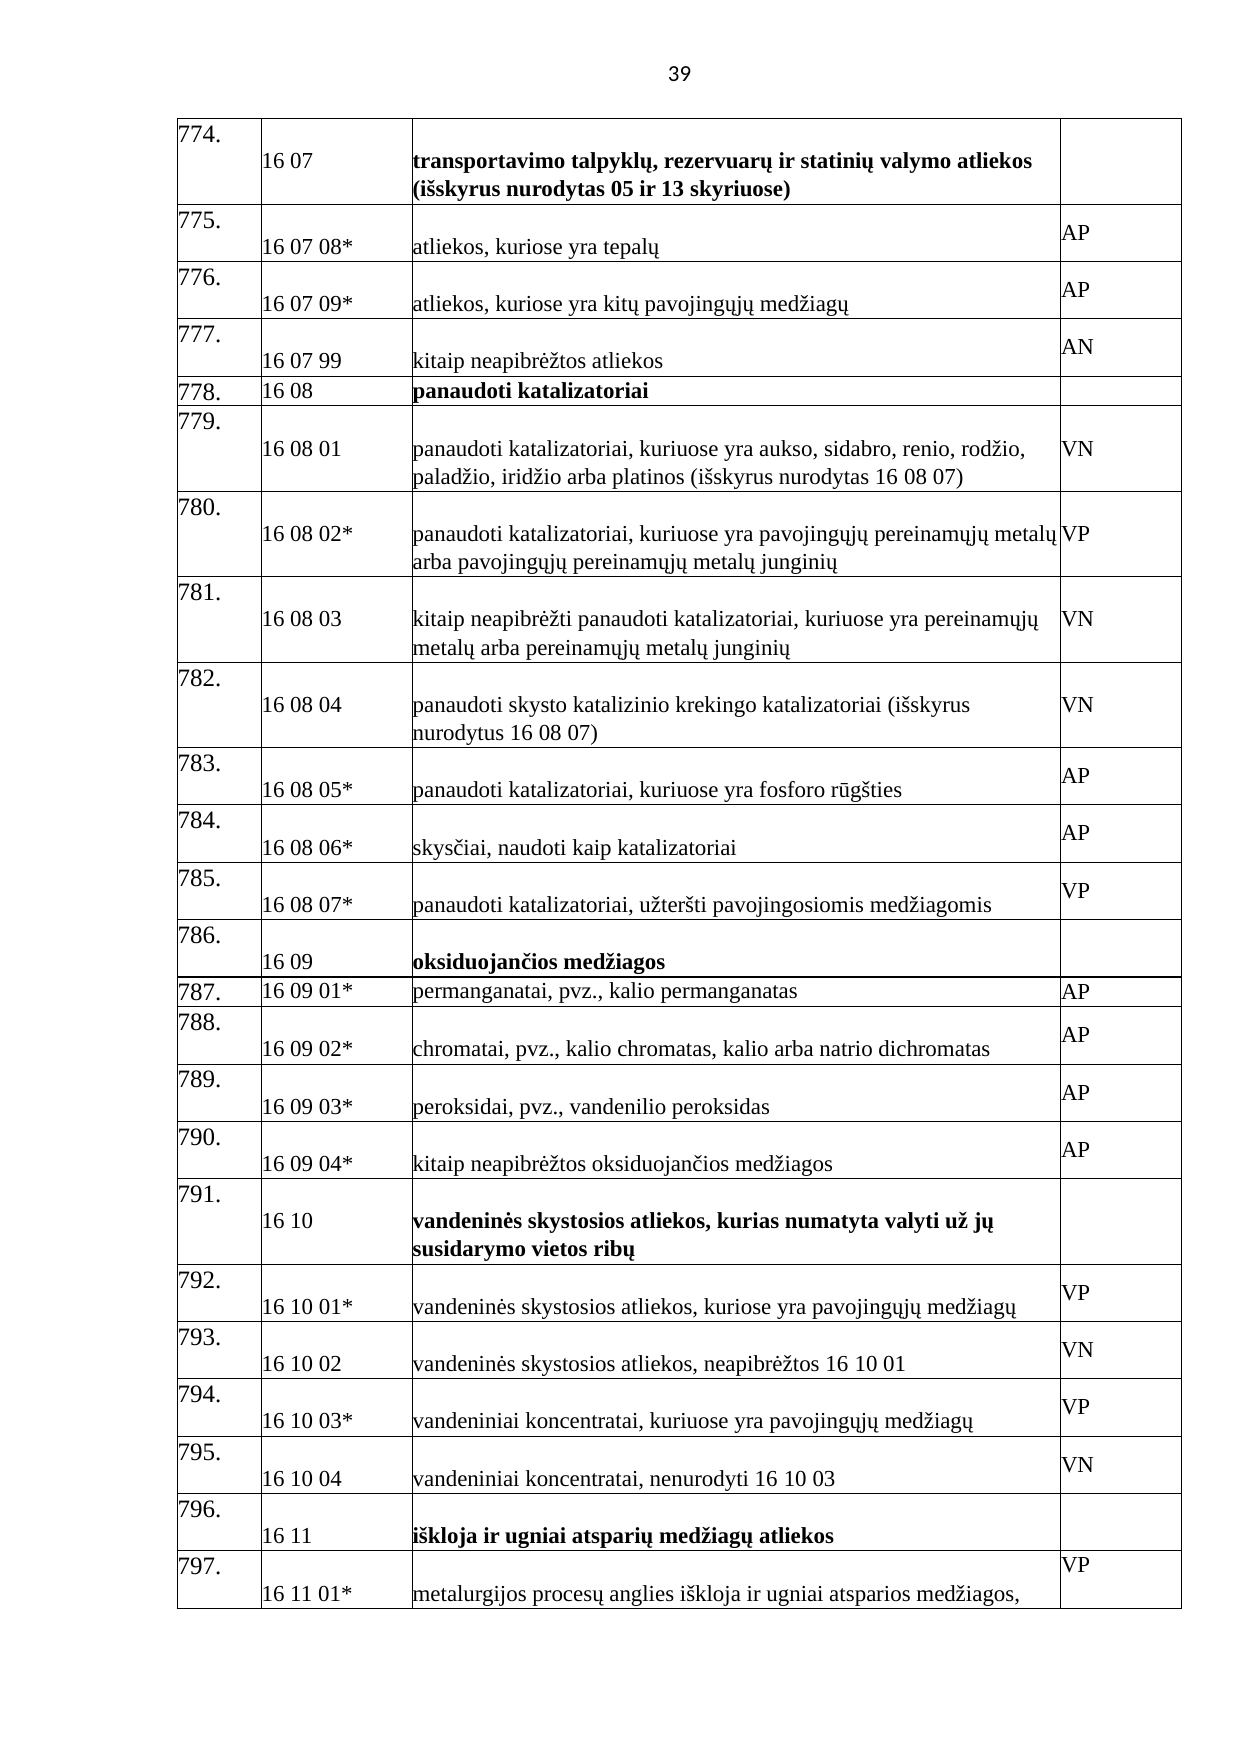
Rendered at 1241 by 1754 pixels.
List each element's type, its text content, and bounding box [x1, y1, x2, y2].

table_cell panaudoti skysto katalizinio krekingo katalizatoriai (išskyrus nurodytus 16 08 07) [413, 663, 1060, 747]
table_cell AP [1061, 1122, 1181, 1178]
table_cell 16 10 03* [262, 1379, 412, 1436]
table_cell kitaip neapibrėžti panaudoti katalizatoriai, kuriuose yra pereinamųjų metalų arba pereinamųjų metalų junginių [413, 577, 1060, 662]
table_cell 16 10 [262, 1179, 412, 1264]
table_cell 16 11 [262, 1494, 412, 1550]
table_cell 787. [178, 978, 261, 1006]
table_cell AP [1061, 205, 1181, 261]
table_cell [1061, 119, 1181, 204]
table_cell peroksidai, pvz., vandenilio peroksidas [413, 1065, 1060, 1121]
table_cell AP [1061, 262, 1181, 318]
table_cell 792. [178, 1265, 261, 1321]
table_cell transportavimo talpyklų, rezervuarų ir statinių valymo atliekos (išskyrus nurodytas 05 ir 13 skyriuose) [413, 119, 1060, 204]
table_cell 793. [178, 1322, 261, 1378]
table_cell 16 08 04 [262, 663, 412, 747]
table_cell 16 07 99 [262, 319, 412, 376]
table_cell 774. [178, 119, 261, 204]
table_cell kitaip neapibrėžtos atliekos [413, 319, 1060, 376]
table_cell 795. [178, 1437, 261, 1493]
table_cell 16 08 [262, 377, 412, 405]
table_cell vandeninės skystosios atliekos, neapibrėžtos 16 10 01 [413, 1322, 1060, 1378]
table_cell 16 08 05* [262, 748, 412, 804]
table_cell [1061, 1179, 1181, 1264]
table_cell 776. [178, 262, 261, 318]
table_cell AP [1061, 978, 1181, 1006]
table_cell VN [1061, 577, 1181, 662]
table_cell 784. [178, 805, 261, 862]
table_cell 780. [178, 492, 261, 576]
table_cell 16 07 09* [262, 262, 412, 318]
table_cell 16 08 01 [262, 406, 412, 491]
table_cell oksiduojančios medžiagos [413, 920, 1060, 976]
table_cell chromatai, pvz., kalio chromatas, kalio arba natrio dichromatas [413, 1007, 1060, 1063]
table_cell 16 09 03* [262, 1065, 412, 1121]
table_cell iškloja ir ugniai atsparių medžiagų atliekos [413, 1494, 1060, 1550]
table_cell 781. [178, 577, 261, 662]
table_cell vandeninės skystosios atliekos, kuriose yra pavojingųjų medžiagų [413, 1265, 1060, 1321]
table_cell 16 09 [262, 920, 412, 976]
table_cell 16 09 04* [262, 1122, 412, 1178]
table_cell panaudoti katalizatoriai, kuriuose yra pavojingųjų pereinamųjų metalų arba pavojingųjų pereinamųjų metalų junginių [413, 492, 1060, 576]
table_cell 16 11 01* [262, 1551, 412, 1608]
table_cell 16 09 02* [262, 1007, 412, 1063]
table_cell vandeniniai koncentratai, kuriuose yra pavojingųjų medžiagų [413, 1379, 1060, 1436]
table_cell AP [1061, 1065, 1181, 1121]
table_cell 16 09 01* [262, 978, 412, 1006]
table_cell [1061, 377, 1181, 405]
table_cell AN [1061, 319, 1181, 376]
table_cell VP [1061, 1551, 1181, 1608]
table_cell permanganatai, pvz., kalio permanganatas [413, 978, 1060, 1006]
table_cell 782. [178, 663, 261, 747]
table_cell panaudoti katalizatoriai [413, 377, 1060, 405]
table_cell VP [1061, 1379, 1181, 1436]
table_cell atliekos, kuriose yra tepalų [413, 205, 1060, 261]
table_cell AP [1061, 748, 1181, 804]
table_cell 778. [178, 377, 261, 405]
table_cell panaudoti katalizatoriai, kuriuose yra fosforo rūgšties [413, 748, 1060, 804]
table_cell VP [1061, 863, 1181, 919]
table_cell VN [1061, 1437, 1181, 1493]
table_cell 779. [178, 406, 261, 491]
table_cell skysčiai, naudoti kaip katalizatoriai [413, 805, 1060, 862]
table_cell atliekos, kuriose yra kitų pavojingųjų medžiagų [413, 262, 1060, 318]
table_cell [1061, 1494, 1181, 1550]
table_cell [1061, 920, 1181, 976]
table_cell 791. [178, 1179, 261, 1264]
table_cell 16 08 03 [262, 577, 412, 662]
table_cell 785. [178, 863, 261, 919]
table_cell 777. [178, 319, 261, 376]
table_cell vandeniniai koncentratai, nenurodyti 16 10 03 [413, 1437, 1060, 1493]
table_cell 788. [178, 1007, 261, 1063]
table_cell 786. [178, 920, 261, 976]
table_cell panaudoti katalizatoriai, užteršti pavojingosiomis medžiagomis [413, 863, 1060, 919]
table_cell 16 10 02 [262, 1322, 412, 1378]
table_cell 783. [178, 748, 261, 804]
table_cell kitaip neapibrėžtos oksiduojančios medžiagos [413, 1122, 1060, 1178]
table_cell 16 07 08* [262, 205, 412, 261]
table_cell VP [1061, 492, 1181, 576]
table_cell 796. [178, 1494, 261, 1550]
table_cell 16 10 04 [262, 1437, 412, 1493]
table_cell panaudoti katalizatoriai, kuriuose yra aukso, sidabro, renio, rodžio, paladžio, iridžio arba platinos (išskyrus nurodytas 16 08 07) [413, 406, 1060, 491]
table_cell 16 10 01* [262, 1265, 412, 1321]
table_cell 797. [178, 1551, 261, 1608]
table_cell 16 07 [262, 119, 412, 204]
table_cell 775. [178, 205, 261, 261]
table_cell VP [1061, 1265, 1181, 1321]
table_cell 790. [178, 1122, 261, 1178]
table_cell 16 08 02* [262, 492, 412, 576]
table_cell VN [1061, 1322, 1181, 1378]
table_cell vandeninės skystosios atliekos, kurias numatyta valyti už jų susidarymo vietos ribų [413, 1179, 1060, 1264]
table_cell metalurgijos procesų anglies iškloja ir ugniai atsparios medžiagos, [413, 1551, 1060, 1608]
table_cell 789. [178, 1065, 261, 1121]
table_cell 794. [178, 1379, 261, 1436]
table_cell AP [1061, 805, 1181, 862]
table_cell VN [1061, 406, 1181, 491]
table_cell VN [1061, 663, 1181, 747]
table_cell AP [1061, 1007, 1181, 1063]
table_cell 16 08 07* [262, 863, 412, 919]
table_cell 16 08 06* [262, 805, 412, 862]
